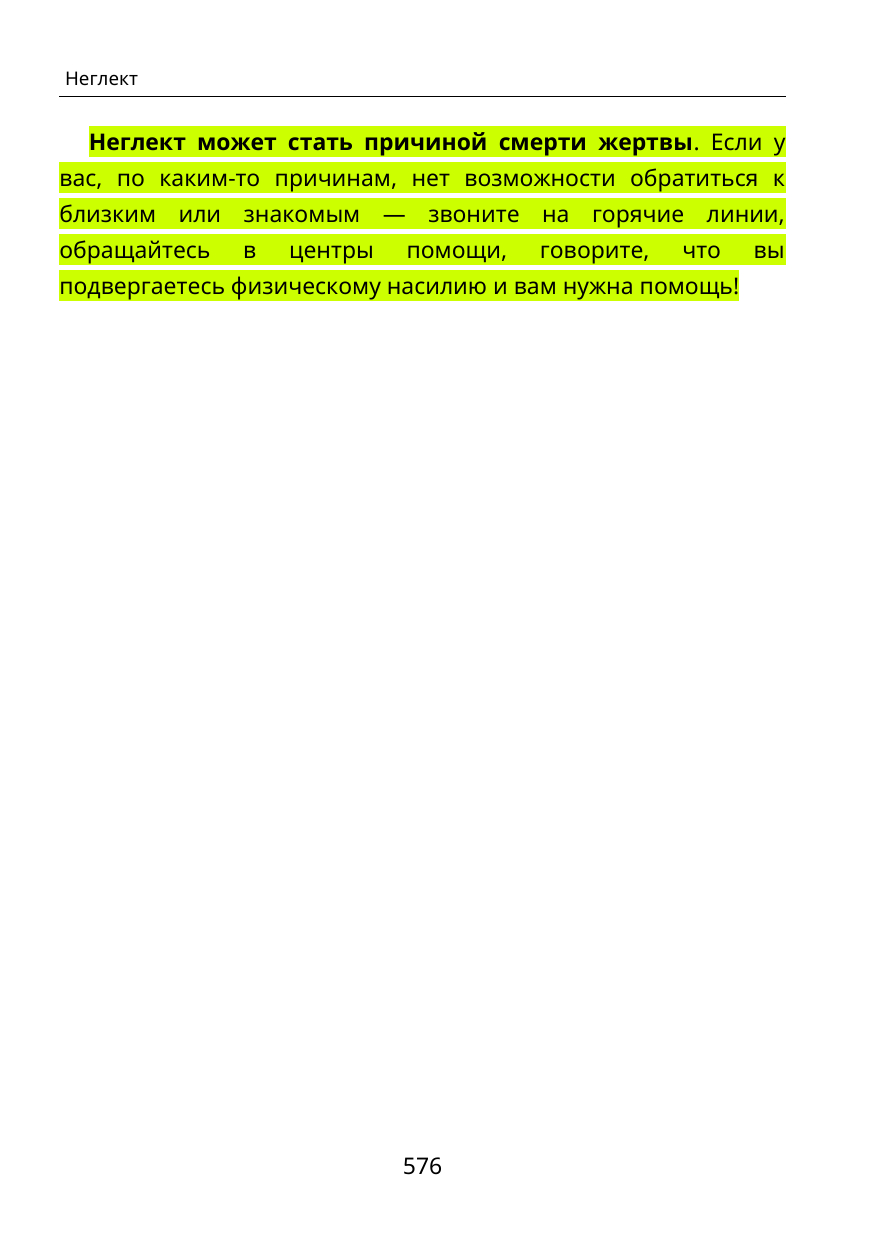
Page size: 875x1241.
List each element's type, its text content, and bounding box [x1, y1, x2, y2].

text Неглект может стать причиной смерти жертвы. Если у вас, по каким-то причинам, нет возможности обратиться к близким или знакомым — звоните на горячие линии, обращайтесь в центры помощи, говорите, что вы подвергаетесь физическому насилию и вам нужна помощь! [59, 126, 786, 301]
